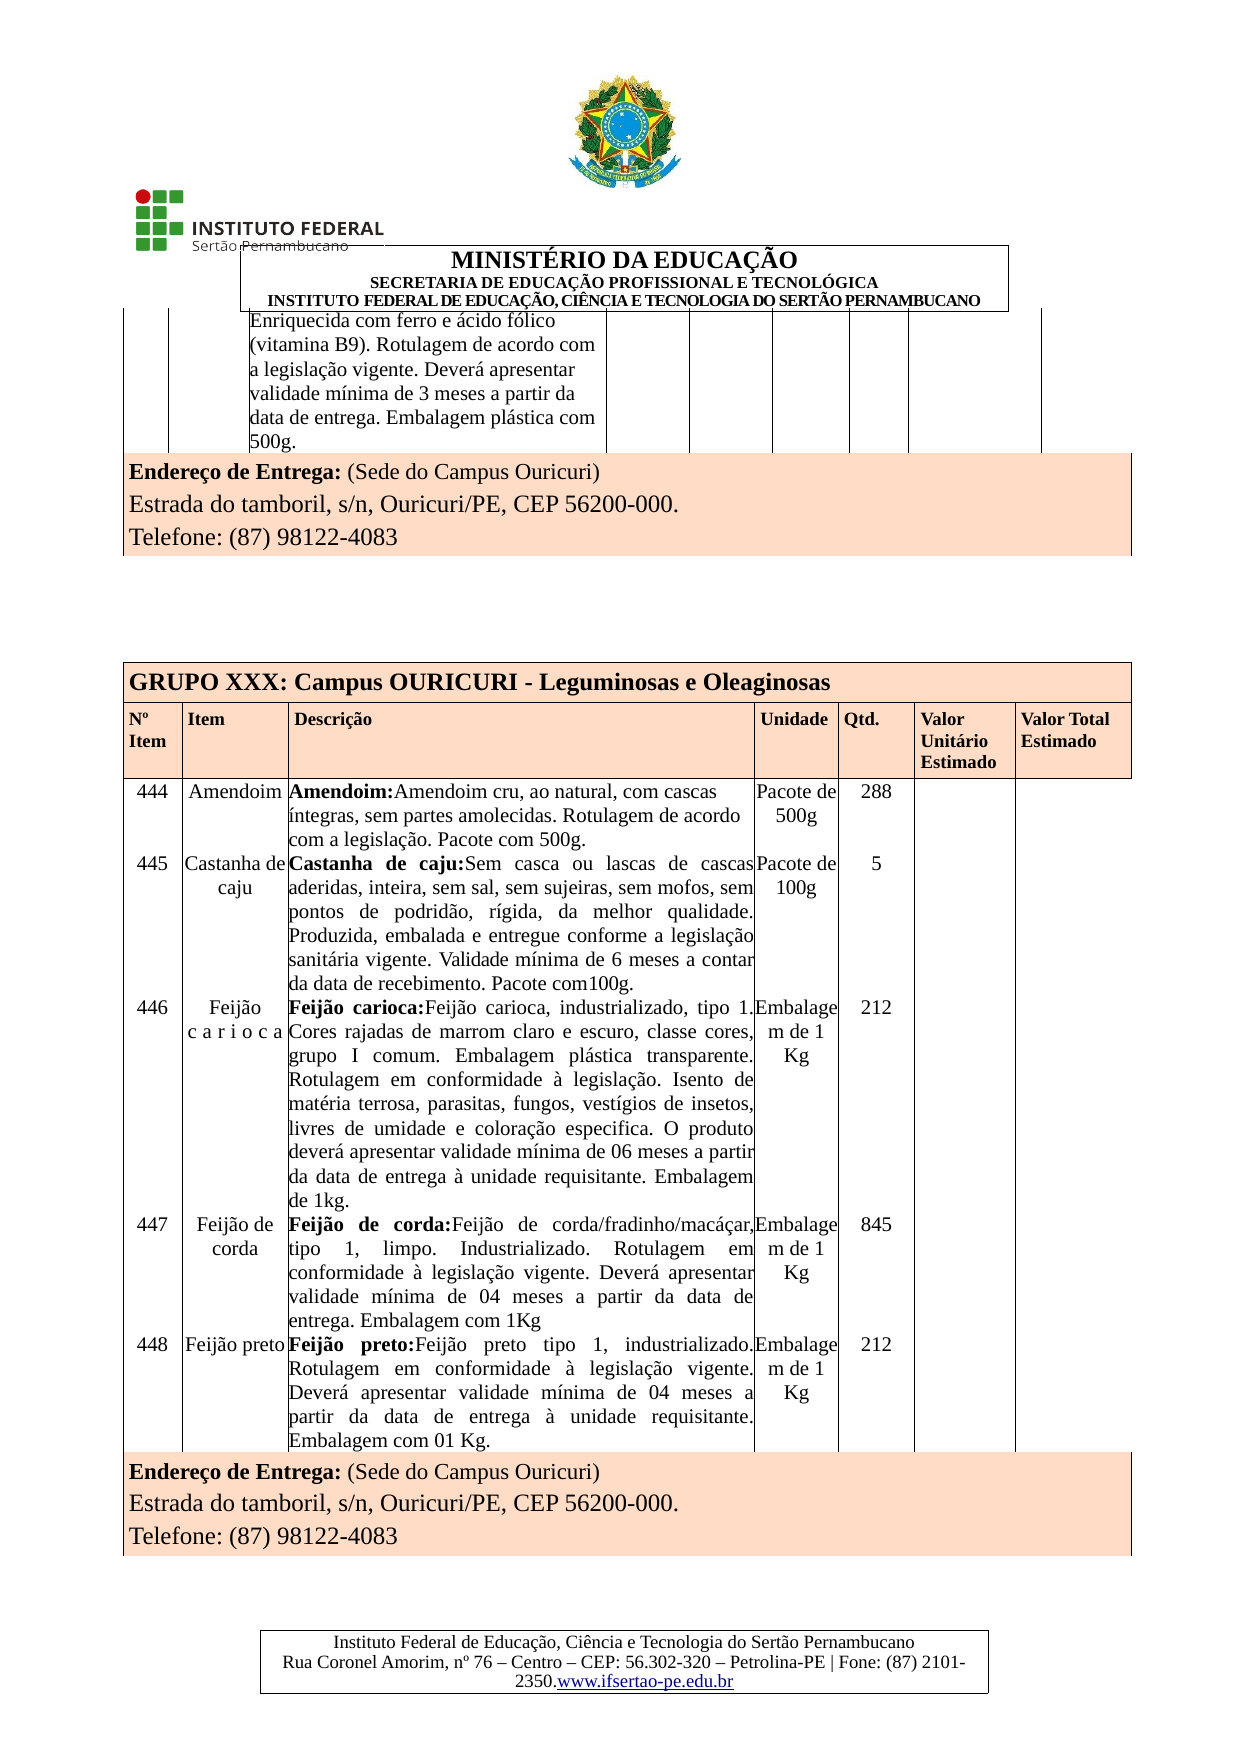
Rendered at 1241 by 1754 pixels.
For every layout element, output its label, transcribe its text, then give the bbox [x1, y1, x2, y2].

table_cell Descrição [289, 703, 754, 778]
table_cell Endereço de Entrega: (Sede do Campus Ouricuri) Estrada do tamboril, s/n, Ouricuri/PE, CEP 56200-000. Telefone: (87) 98122-4083 [124, 453, 1131, 556]
table_cell Endereço de Entrega: (Sede do Campus Ouricuri) Estrada do tamboril, s/n, Ouricuri/PE, CEP 56200-000. Telefone: (87) 98122-4083 [124, 1452, 1131, 1556]
table_cell [915, 995, 1015, 1212]
table_cell [1016, 779, 1128, 851]
table_cell 288 [839, 779, 914, 851]
table_cell [915, 1212, 1015, 1332]
table_cell Feijão de corda [183, 1212, 288, 1332]
table_cell [773, 312, 849, 453]
table_cell [909, 308, 1041, 453]
table_cell Pacote de 500g [755, 779, 838, 851]
table_cell [1016, 1332, 1128, 1452]
table_cell 5 [839, 851, 914, 995]
table_cell Feijão carioca [183, 995, 288, 1212]
table_cell 448 [124, 1332, 182, 1452]
table_cell Amendoim:Amendoim cru, ao natural, com cascas íntegras, sem partes amolecidas. Rotulagem de acordo com a legislação. Pacote com 500g. [289, 779, 754, 851]
table_cell Feijão de corda:Feijão de corda/fradinho/macáçar, tipo 1, limpo. Industrializado. Rotulagem em conformidade à legislação vigente. Deverá apresentar validade mínima de 04 meses a partir da data de entrega. Embalagem com 1Kg [289, 1212, 754, 1332]
table_header GRUPO XXX: Campus OURICURI - Leguminosas e Oleaginosas [124, 663, 1131, 702]
table_cell [124, 308, 168, 453]
table_cell Nº Item [124, 703, 182, 778]
table_cell [915, 1332, 1015, 1452]
table_cell [607, 312, 689, 453]
table_cell 444 [124, 779, 182, 851]
table_cell Feijão preto [183, 1332, 288, 1452]
table_cell 446 [124, 995, 182, 1212]
table_cell Amendoim [183, 779, 288, 851]
table_cell Embalagem de 1 Kg [755, 1212, 838, 1332]
table_cell 845 [839, 1212, 914, 1332]
table_cell [690, 312, 772, 453]
table_cell Valor Unitário Estimado [915, 703, 1015, 778]
table_cell Embalagem de 1 Kg [755, 1332, 838, 1452]
table_cell 447 [124, 1212, 182, 1332]
table_cell 212 [839, 1332, 914, 1452]
table_cell [1016, 1212, 1128, 1332]
table_cell Item [183, 703, 288, 778]
table_cell - [850, 312, 908, 453]
table_cell Enriquecida com ferro e ácido fólico (vitamina B9). Rotulagem de acordo com a legislação vigente. Deverá apresentar validade mínima de 3 meses a partir da data de entrega. Embalagem plástica com 500g. [250, 312, 606, 453]
table_cell [1042, 308, 1128, 453]
table_cell Embalagem de 1 Kg [755, 995, 838, 1212]
picture [135, 189, 384, 251]
table_cell 445 [124, 851, 182, 995]
table_cell [1016, 851, 1128, 995]
table_cell Valor Total Estimado [1016, 703, 1131, 778]
table_cell [915, 779, 1015, 851]
table_cell Qtd. [839, 703, 914, 778]
table_cell [915, 851, 1015, 995]
table_cell Castanha de caju:Sem casca ou lascas de cascas aderidas, inteira, sem sal, sem sujeiras, sem mofos, sem pontos de podridão, rígida, da melhor qualidade. Produzida, embalada e entregue conforme a legislação sanitária vigente. Validade mínima de 6 meses a contar da data de recebimento. Pacote com100g. [289, 851, 754, 995]
picture [568, 75, 681, 188]
table_cell Pacote de 100g [755, 851, 838, 995]
table_cell Feijão preto:Feijão preto tipo 1, industrializado. Rotulagem em conformidade à legislação vigente. Deverá apresentar validade mínima de 04 meses a partir da data de entrega à unidade requisitante. Embalagem com 01 Kg. [289, 1332, 754, 1452]
table_cell [169, 308, 249, 453]
table_cell [1016, 995, 1128, 1212]
table_cell 212 [839, 995, 914, 1212]
table_cell Feijão carioca:Feijão carioca, industrializado, tipo 1. Cores rajadas de marrom claro e escuro, classe cores, grupo I comum. Embalagem plástica transparente. Rotulagem em conformidade à legislação. Isento de matéria terrosa, parasitas, fungos, vestígios de insetos, livres de umidade e coloração especifica. O produto deverá apresentar validade mínima de 06 meses a partir da data de entrega à unidade requisitante. Embalagem de 1kg. [289, 995, 754, 1212]
table_cell Castanha de caju [183, 851, 288, 995]
table_cell Unidade [755, 703, 838, 778]
